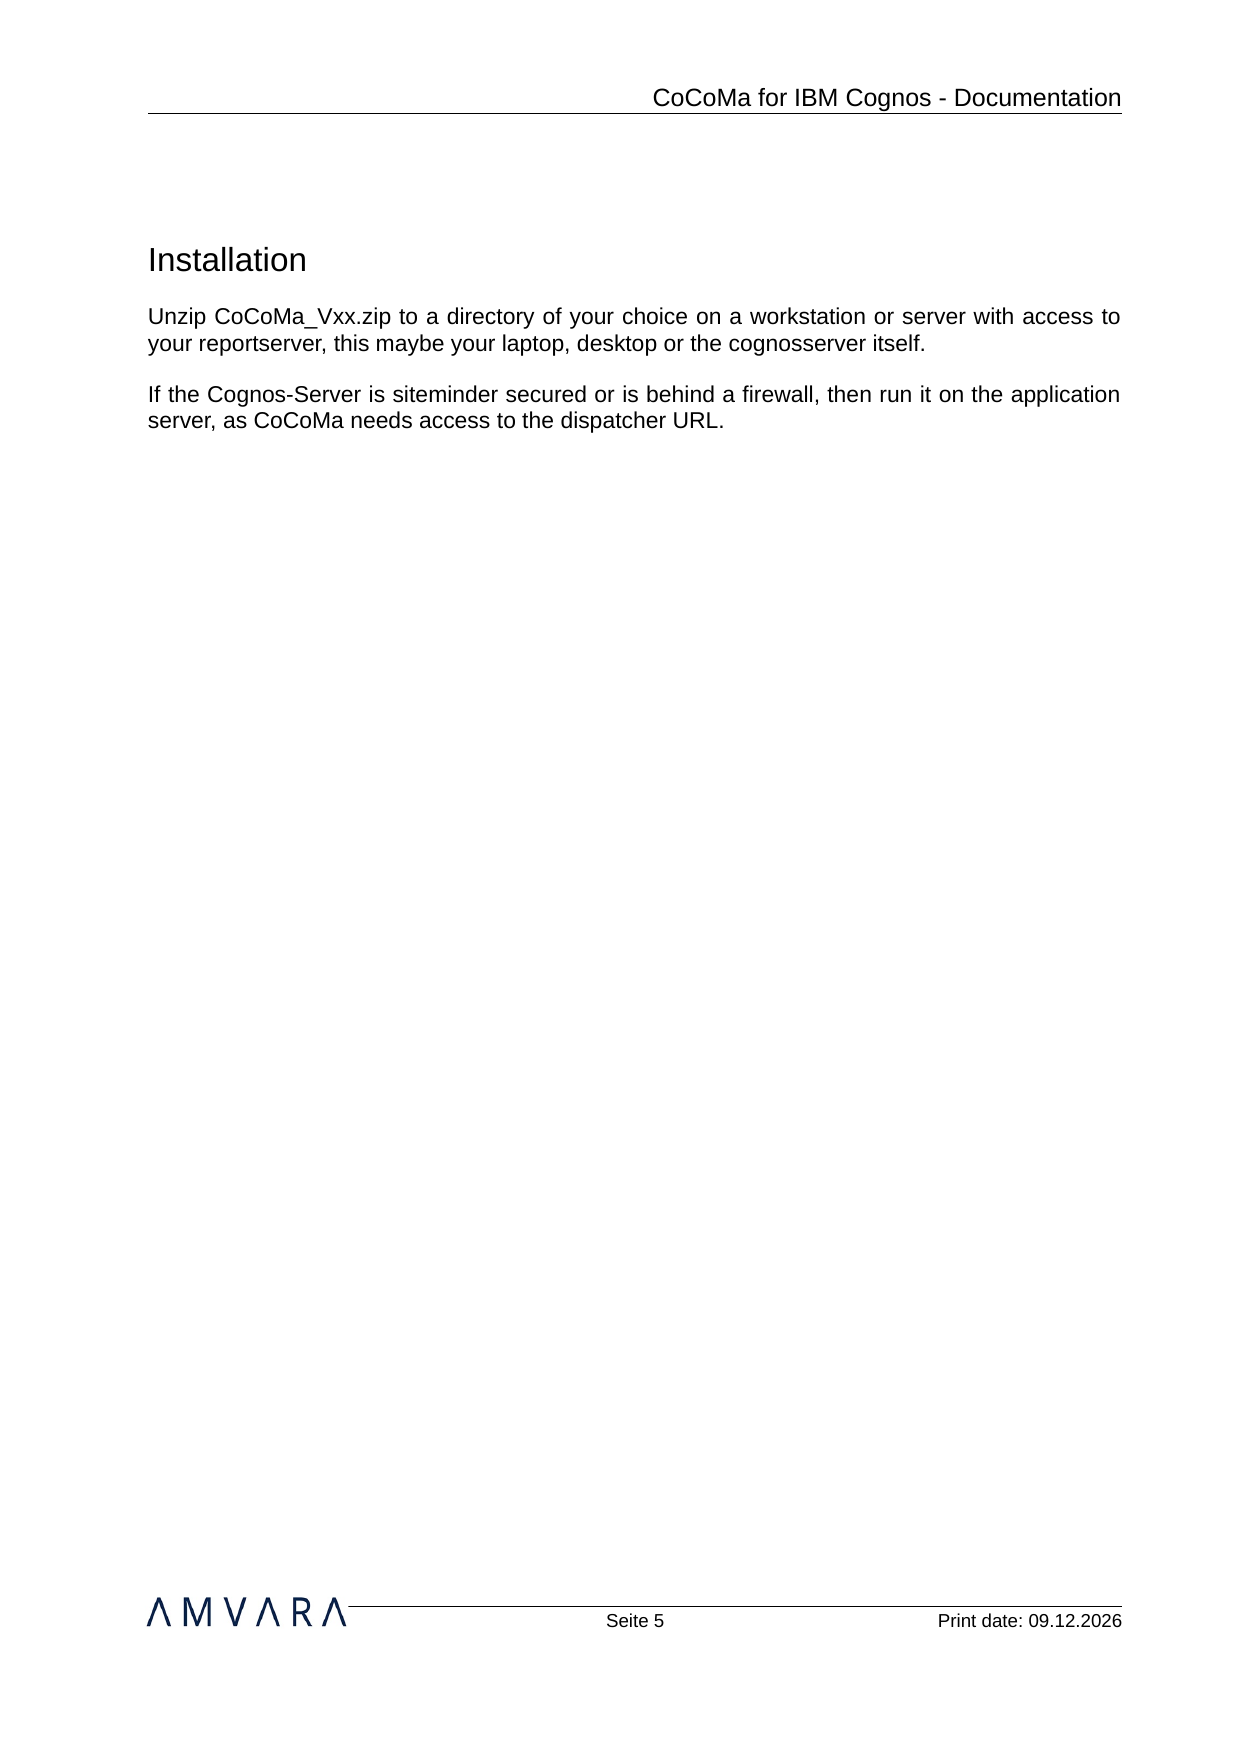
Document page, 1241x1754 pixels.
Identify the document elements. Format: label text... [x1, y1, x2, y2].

text Unzip CoCoMa_Vxx.zip to a directory of your choice on a workstation or server with access to your reportserver, this maybe your laptop, desktop or the cognosserver itself. [148, 303, 1122, 356]
text If the Cognos-Server is siteminder secured or is behind a firewall, then run it on the application server, as CoCoMa needs access to the dispatcher URL. [148, 381, 1122, 433]
subtitle Installation [148, 240, 1092, 278]
